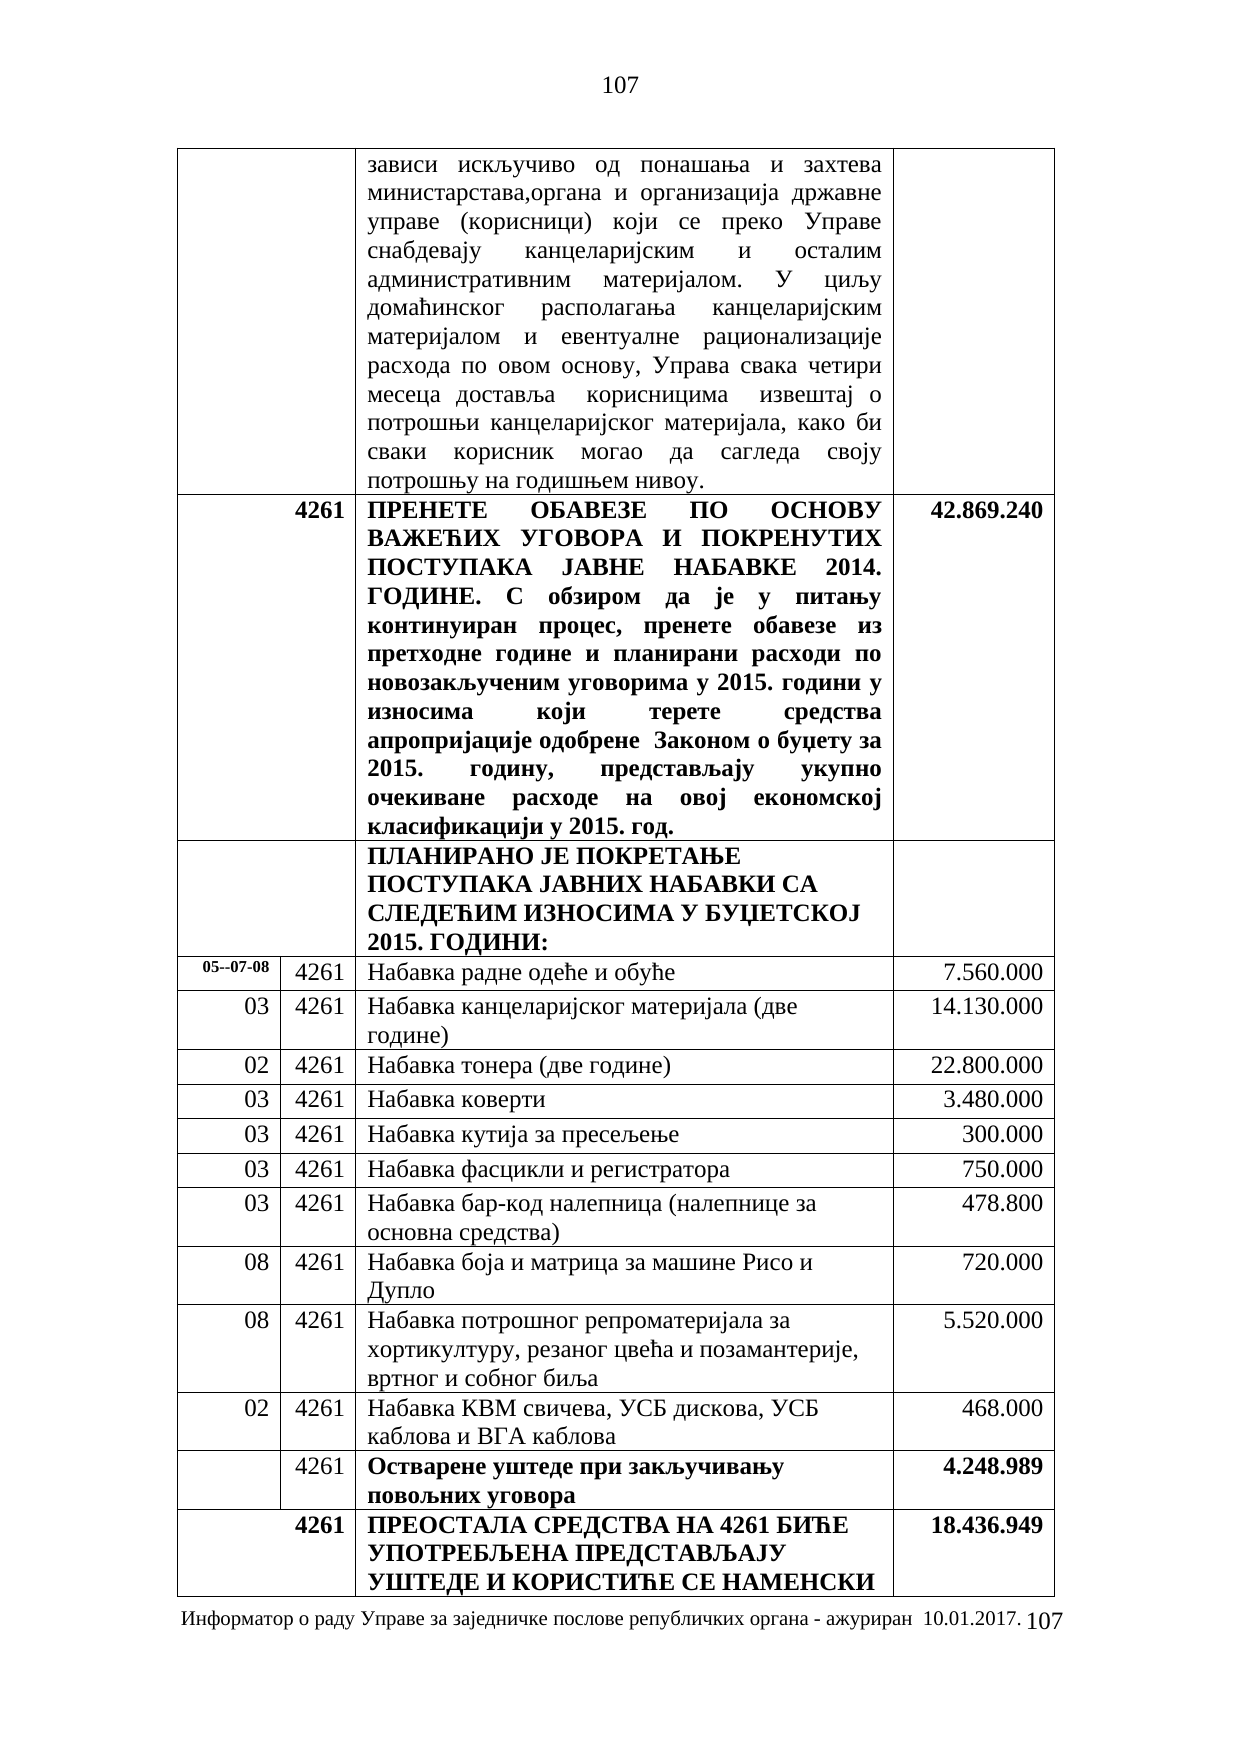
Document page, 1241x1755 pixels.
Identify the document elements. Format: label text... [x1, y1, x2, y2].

table_cell 03 [178, 1119, 280, 1153]
table_cell 4261 [178, 1510, 355, 1596]
table_cell [178, 841, 355, 956]
table_cell [894, 841, 1054, 956]
table_cell зависи искључиво од понашања и захтева министарстава,органа и организација државне управе (корисници) који се преко Управе снабдевају канцеларијским и осталим административним материјалом. У циљу домаћинског располагања канцеларијским материјалом и евентуалне рационализације расхода по овом основу, Управа свака четири месеца доставља корисницима извештај о потрошњи канцеларијског материјала, како би сваки корисник могао да сагледа своју потрошњу на годишњем нивоу. [356, 149, 893, 494]
table_cell 4261 [281, 1451, 355, 1509]
table_cell 4261 [281, 957, 355, 990]
table_cell 22.800.000 [894, 1050, 1054, 1083]
table_cell Набавка потрошног репроматеријала за хортикултуру, резаног цвећа и позамантерије, вртног и собног биља [356, 1305, 893, 1392]
table_cell 4261 [281, 1188, 355, 1246]
table_cell 03 [178, 991, 280, 1049]
table_cell Остварене уштеде при закључивању повољних уговора [356, 1451, 893, 1509]
table_cell Набавка канцеларијског материјала (две године) [356, 991, 893, 1049]
table_cell 300.000 [894, 1119, 1054, 1153]
table_cell 42.869.240 [894, 495, 1054, 840]
table_cell [178, 149, 355, 494]
table_cell 14.130.000 [894, 991, 1054, 1049]
table_cell [178, 1451, 280, 1509]
table_cell 468.000 [894, 1393, 1054, 1450]
table_cell 5.520.000 [894, 1305, 1054, 1392]
table_cell 18.436.949 [894, 1510, 1054, 1596]
table_cell Набавка боја и матрица за машине Рисо и Дупло [356, 1247, 893, 1304]
table_cell 4261 [281, 1119, 355, 1153]
table_cell 4261 [281, 1050, 355, 1083]
table_cell Набавка тонера (две године) [356, 1050, 893, 1083]
table_cell Набавка бар-код налепница (налепнице за основна средства) [356, 1188, 893, 1246]
table_cell 05--07-08 [178, 957, 280, 990]
table_cell 4261 [281, 1305, 355, 1392]
table_cell 03 [178, 1085, 280, 1118]
table_cell 4261 [281, 1085, 355, 1118]
table_cell ПЛАНИРАНО ЈЕ ПОКРЕТАЊЕ ПОСТУПАКА ЈАВНИХ НАБАВКИ СА СЛЕДЕЋИМ ИЗНОСИМА У БУЏЕТСКОЈ 2015. ГОДИНИ: [356, 841, 893, 956]
table_cell 4261 [178, 495, 355, 840]
table_cell Набавка фасцикли и регистратора [356, 1154, 893, 1187]
table_cell 02 [178, 1050, 280, 1083]
table_cell 4261 [281, 1247, 355, 1304]
table_cell ПРЕНЕТЕ ОБАВЕЗЕ ПО ОСНОВУ ВАЖЕЋИХ УГОВОРА И ПОКРЕНУТИХ ПОСТУПАКА ЈАВНЕ НАБАВКЕ 2014. ГОДИНЕ. С обзиром да је у питању континуиран процес, пренете обавезе из претходне године и планирани расходи по новозакљученим уговорима у 2015. години у износима који терете средства апропријације одобрене Законом о буџету за 2015. годину, представљају укупно очекиване расходе на овој економској класификацији у 2015. год. [356, 495, 893, 840]
table_cell 03 [178, 1154, 280, 1187]
table_cell Набавка КВМ свичева, УСБ дискова, УСБ каблова и ВГА каблова [356, 1393, 893, 1450]
table_cell 720.000 [894, 1247, 1054, 1304]
table_cell 7.560.000 [894, 957, 1054, 990]
table_cell 4261 [281, 1154, 355, 1187]
table_cell 3.480.000 [894, 1085, 1054, 1118]
table_cell 08 [178, 1247, 280, 1304]
table_cell Набавка коверти [356, 1085, 893, 1118]
table_cell 4261 [281, 991, 355, 1049]
table_cell ПРЕОСТАЛА СРЕДСТВА НА 4261 БИЋЕ УПОТРЕБЉЕНА ПРЕДСТАВЉАЈУ УШТЕДЕ И КОРИСТИЋЕ СЕ НАМЕНСКИ [356, 1510, 893, 1596]
table_cell 4.248.989 [894, 1451, 1054, 1509]
table_cell 4261 [281, 1393, 355, 1450]
table_cell [894, 149, 1054, 494]
table_cell 02 [178, 1393, 280, 1450]
table_cell 750.000 [894, 1154, 1054, 1187]
table_cell Набавка радне одеће и обуће [356, 957, 893, 990]
table_cell Набавка кутија за пресељење [356, 1119, 893, 1153]
table_cell 478.800 [894, 1188, 1054, 1246]
table_cell 08 [178, 1305, 280, 1392]
table_cell 03 [178, 1188, 280, 1246]
